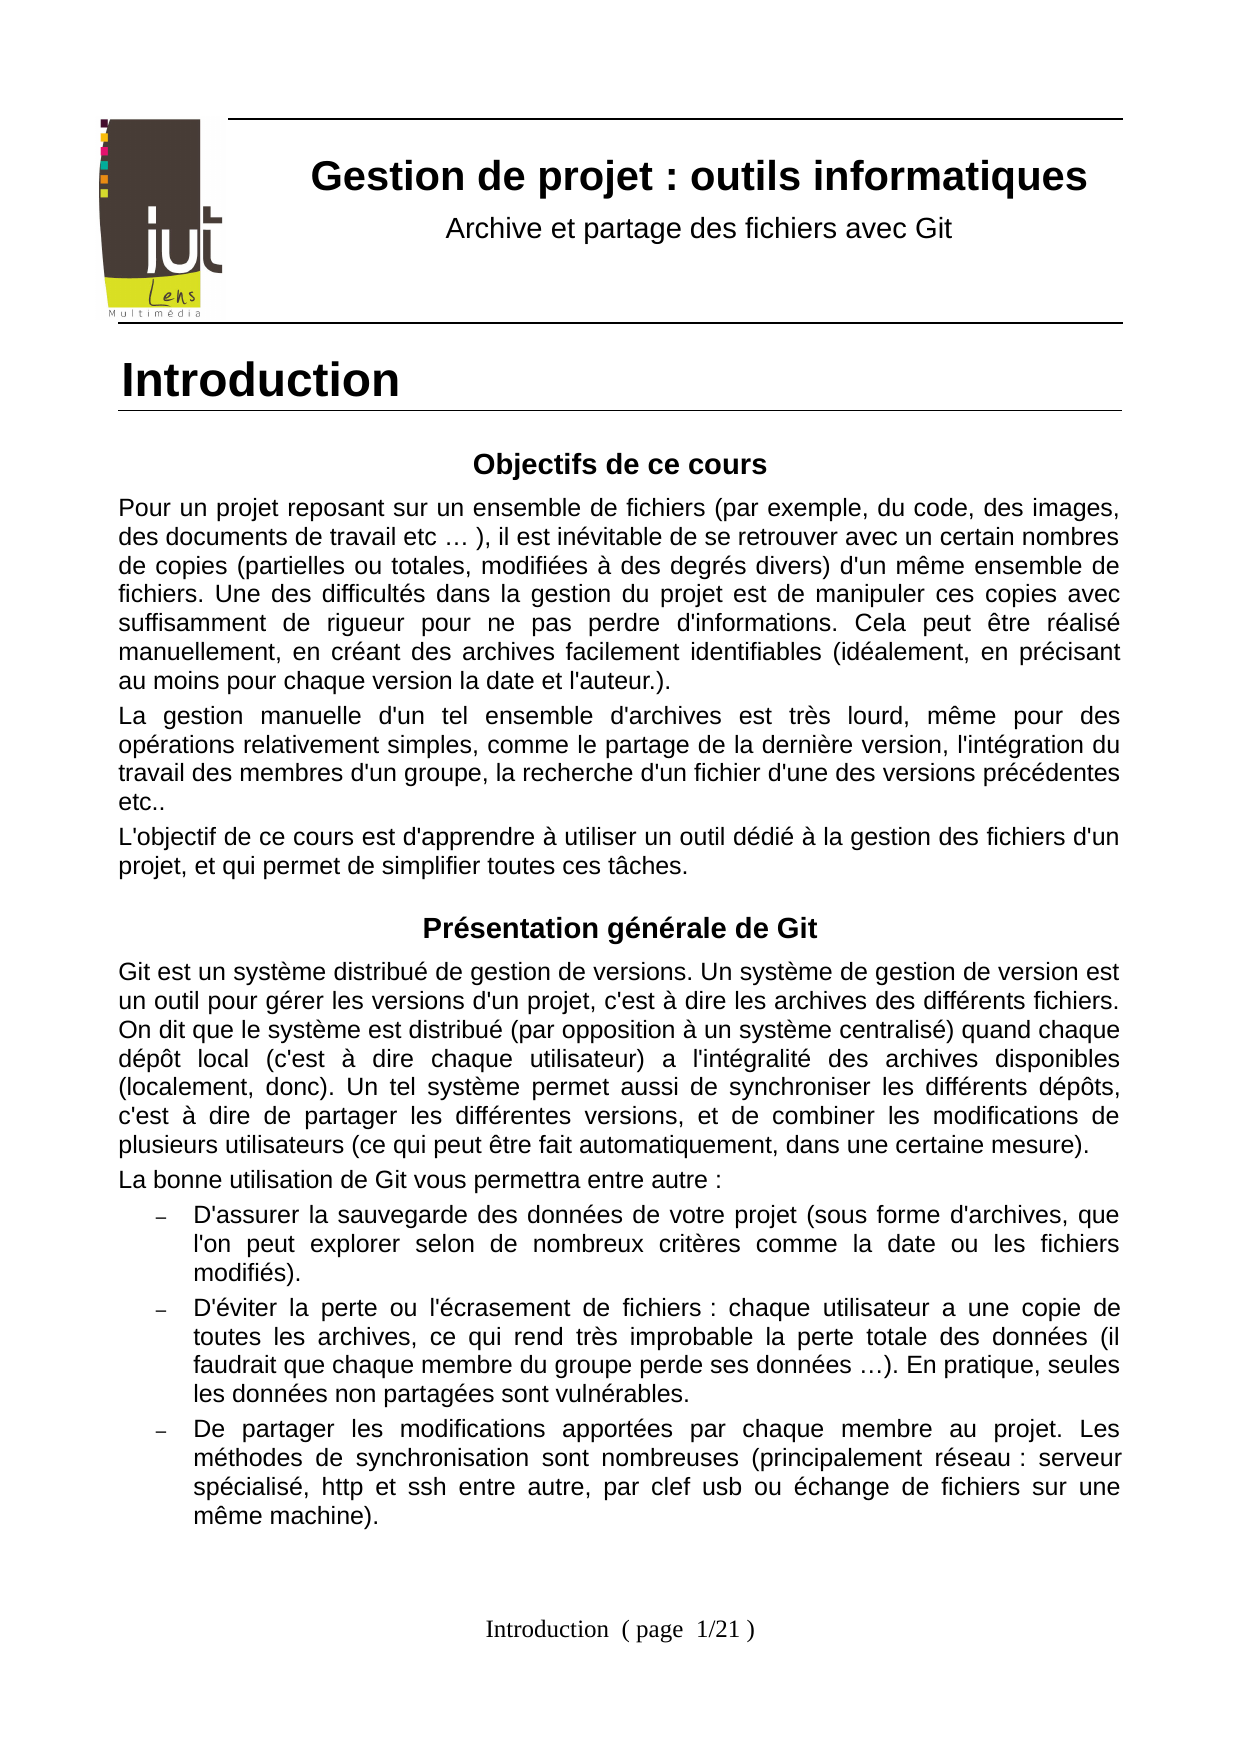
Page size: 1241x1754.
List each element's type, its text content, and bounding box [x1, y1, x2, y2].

text L'objectif de ce cours est d'apprendre à utiliser un outil dédié à la gestion des fichiers d'un projet, et qui permet de simplifier toutes ces tâches. [118, 822, 1122, 880]
table_header Gestion de projet : outils informatiques Archive et partage des fichiers avec Git [288, 120, 1122, 322]
text Pour un projet reposant sur un ensemble de fichiers (par exemple, du code, des images, des documents de travail etc … ), il est inévitable de se retrouver avec un certain nombres de copies (partielles ou totales, modifiées à des degrés divers) d'un même ensemble de fichiers. Une des difficultés dans la gestion du projet est de manipuler ces copies avec suffisamment de rigueur pour ne pas perdre d'informations. Cela peut être réalisé manuellement, en créant des archives facilement identifiables (idéalement, en précisant au moins pour chaque version la date et l'auteur.). [118, 493, 1122, 694]
list De partager les modifications apportées par chaque membre au projet. Les méthodes de synchronisation sont nombreuses (principalement réseau : serveur spécialisé, http et ssh entre autre, par clef usb ou échange de fichiers sur une même machine). [156, 1414, 1122, 1529]
text La gestion manuelle d'un tel ensemble d'archives est très lourd, même pour des opérations relativement simples, comme le partage de la dernière version, l'intégration du travail des membres d'un groupe, la recherche d'un fichier d'une des versions précédentes etc.. [118, 701, 1122, 816]
list D'éviter la perte ou l'écrasement de fichiers : chaque utilisateur a une copie de toutes les archives, ce qui rend très improbable la perte totale des données (il faudrait que chaque membre du groupe perde ses données …). En pratique, seules les données non partagées sont vulnérables. [156, 1293, 1122, 1408]
subtitle Présentation générale de Git [118, 911, 1122, 945]
table_header [228, 120, 288, 322]
text Git est un système distribué de gestion de versions. Un système de gestion de version est un outil pour gérer les versions d'un projet, c'est à dire les archives des différents fichiers. On dit que le système est distribué (par opposition à un système centralisé) quand chaque dépôt local (c'est à dire chaque utilisateur) a l'intégralité des archives disponibles (localement, donc). Un tel système permet aussi de synchroniser les différents dépôts, c'est à dire de partager les différentes versions, et de combiner les modifications de plusieurs utilisateurs (ce qui peut être fait automatiquement, dans une certaine mesure). [118, 957, 1122, 1159]
subtitle Introduction [118, 349, 1122, 410]
text La bonne utilisation de Git vous permettra entre autre : [118, 1165, 1122, 1194]
list D'assurer la sauvegarde des données de votre projet (sous forme d'archives, que l'on peut explorer selon de nombreux critères comme la date ou les fichiers modifiés). [156, 1200, 1122, 1287]
picture [95, 116, 226, 320]
subtitle Objectifs de ce cours [118, 447, 1122, 481]
